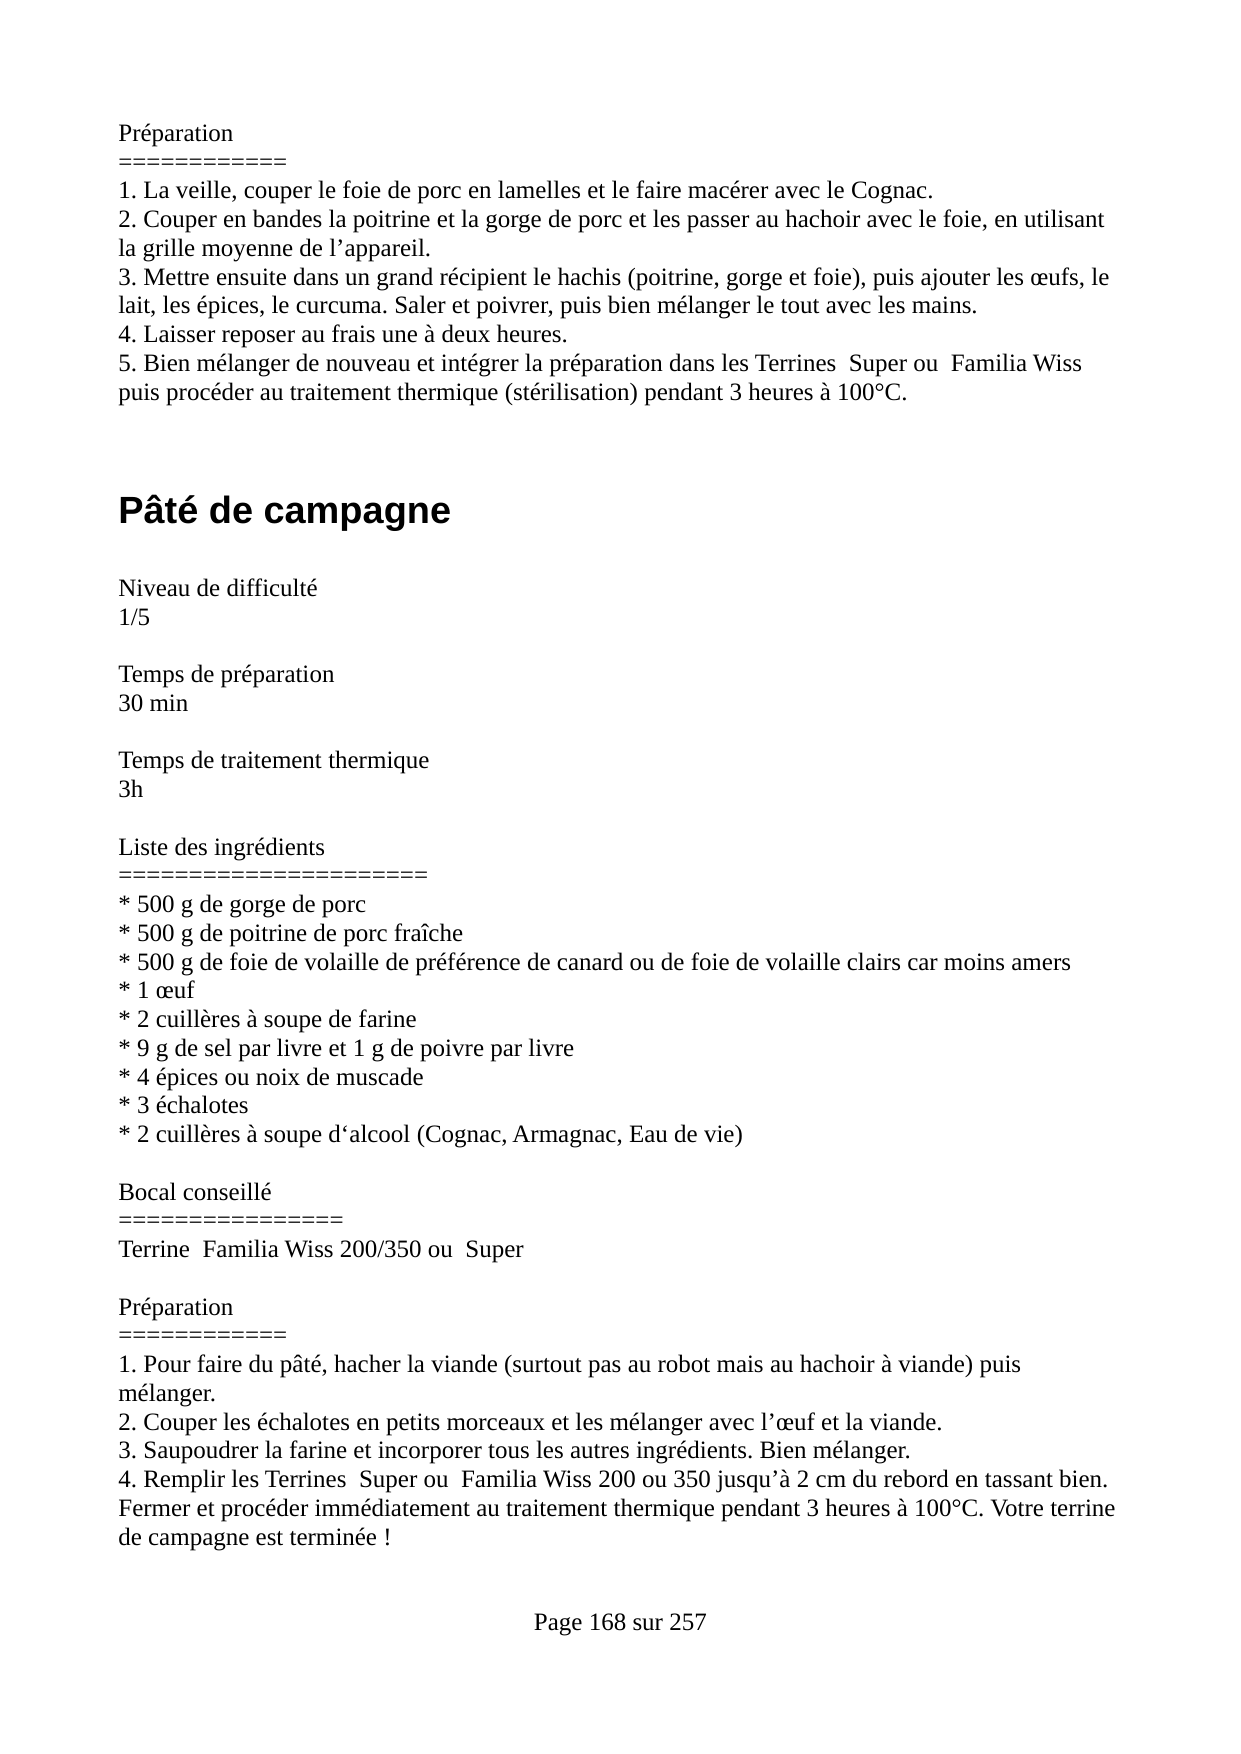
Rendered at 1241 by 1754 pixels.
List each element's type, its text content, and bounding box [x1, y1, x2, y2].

text ====================== [118, 861, 1122, 889]
text Bocal conseillé [118, 1177, 1122, 1206]
subtitle Pâté de campagne [118, 488, 1122, 532]
text * 500 g de poitrine de porc fraîche [118, 918, 1122, 947]
text * 2 cuillères à soupe de farine [118, 1004, 1122, 1033]
text 4. Laisser reposer au frais une à deux heures. [118, 319, 1122, 348]
text Terrine Familia Wiss 200/350 ou Super [118, 1234, 1122, 1263]
text Préparation [118, 1292, 1122, 1321]
text ================ [118, 1206, 1122, 1234]
text Liste des ingrédients [118, 832, 1122, 861]
text 30 min [118, 688, 1122, 717]
text 3. Mettre ensuite dans un grand récipient le hachis (poitrine, gorge et foie), puis ajouter les œufs, le lait, les épices, le curcuma. Saler et poivrer, puis bien mélanger le tout avec les mains. [118, 262, 1122, 319]
text ============ [118, 147, 1122, 176]
text 5. Bien mélanger de nouveau et intégrer la préparation dans les Terrines Super ou Familia Wiss puis procéder au traitement thermique (stérilisation) pendant 3 heures à 100°C. [118, 348, 1122, 406]
text 4. Remplir les Terrines Super ou Familia Wiss 200 ou 350 jusqu’à 2 cm du rebord en tassant bien. Fermer et procéder immédiatement au traitement thermique pendant 3 heures à 100°C. Votre terrine de campagne est terminée ! [118, 1464, 1122, 1551]
text 3h [118, 774, 1122, 803]
text * 3 échalotes [118, 1091, 1122, 1119]
text * 4 épices ou noix de muscade [118, 1062, 1122, 1091]
text Niveau de difficulté [118, 573, 1122, 602]
text Temps de traitement thermique [118, 746, 1122, 774]
text 2. Couper en bandes la poitrine et la gorge de porc et les passer au hachoir avec le foie, en utilisant la grille moyenne de l’appareil. [118, 204, 1122, 262]
text 3. Saupoudrer la farine et incorporer tous les autres ingrédients. Bien mélanger. [118, 1436, 1122, 1464]
text 1. La veille, couper le foie de porc en lamelles et le faire macérer avec le Cognac. [118, 176, 1122, 204]
text Temps de préparation [118, 659, 1122, 688]
text 1/5 [118, 602, 1122, 631]
text Préparation [118, 118, 1122, 147]
text * 1 œuf [118, 976, 1122, 1004]
text 2. Couper les échalotes en petits morceaux et les mélanger avec l’œuf et la viande. [118, 1407, 1122, 1436]
text * 9 g de sel par livre et 1 g de poivre par livre [118, 1033, 1122, 1062]
text * 500 g de gorge de porc [118, 889, 1122, 918]
text * 500 g de foie de volaille de préférence de canard ou de foie de volaille clairs car moins amers [118, 947, 1122, 976]
text * 2 cuillères à soupe d‘alcool (Cognac, Armagnac, Eau de vie) [118, 1119, 1122, 1148]
text 1. Pour faire du pâté, hacher la viande (surtout pas au robot mais au hachoir à viande) puis mélanger. [118, 1349, 1122, 1407]
text ============ [118, 1321, 1122, 1349]
